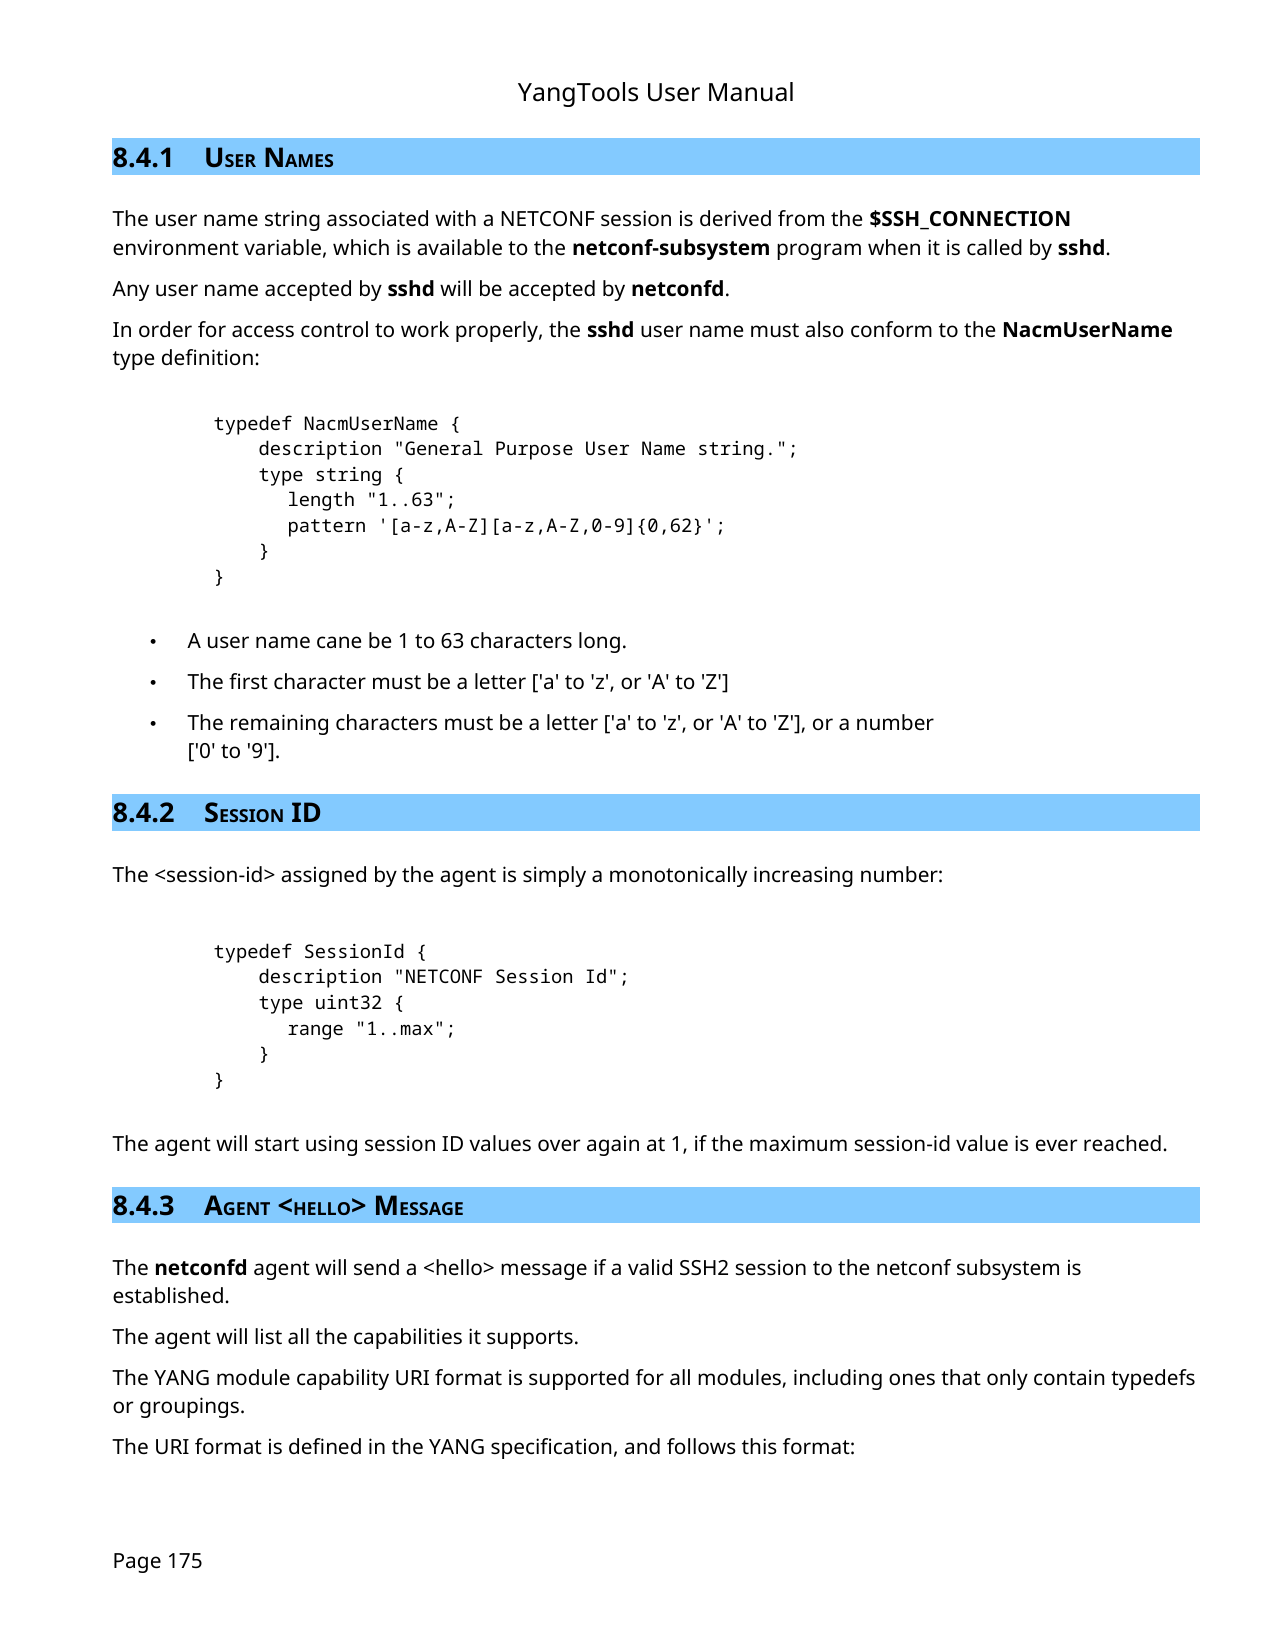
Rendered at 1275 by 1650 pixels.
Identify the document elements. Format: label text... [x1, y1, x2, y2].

text typedef SessionId { description "NETCONF Session Id"; type uint32 { range "1..max"; } } [139, 938, 1200, 1117]
subtitle Session ID [112, 794, 1200, 831]
list A user name cane be 1 to 63 characters long. [150, 626, 1200, 654]
text The netconfd agent will send a <hello> message if a valid SSH2 session to the netconf subsystem is established. [112, 1253, 1200, 1309]
text The agent will start using session ID values over again at 1, if the maximum session-id value is ever reached. [112, 1129, 1200, 1157]
text The agent will list all the capabilities it supports. [112, 1322, 1200, 1350]
text typedef NacmUserName { description "General Purpose User Name string."; type string { length "1..63"; pattern '[a-z,A-Z][a-z,A-Z,0-9]{0,62}'; } } [139, 384, 1200, 614]
subtitle User Names [112, 138, 1200, 175]
list The first character must be a letter ['a' to 'z', or 'A' to 'Z'] [150, 667, 1200, 695]
text In order for access control to work properly, the sshd user name must also conform to the NacmUserName type definition: [112, 315, 1200, 372]
text The YANG module capability URI format is supported for all modules, including ones that only contain typedefs or groupings. [112, 1363, 1200, 1420]
text The <session-id> assigned by the agent is simply a monotonically increasing number: [112, 860, 1200, 888]
text Any user name accepted by sshd will be accepted by netconfd. [112, 274, 1200, 302]
list The remaining characters must be a letter ['a' to 'z', or 'A' to 'Z'], or a number ['0' to '9']. [150, 708, 1200, 765]
text The user name string associated with a NETCONF session is derived from the $SSH_CONNECTION environment variable, which is available to the netconf-subsystem program when it is called by sshd. [112, 204, 1200, 261]
text The URI format is defined in the YANG specification, and follows this format: [112, 1432, 1200, 1461]
subtitle Agent <hello> Message [112, 1187, 1200, 1223]
